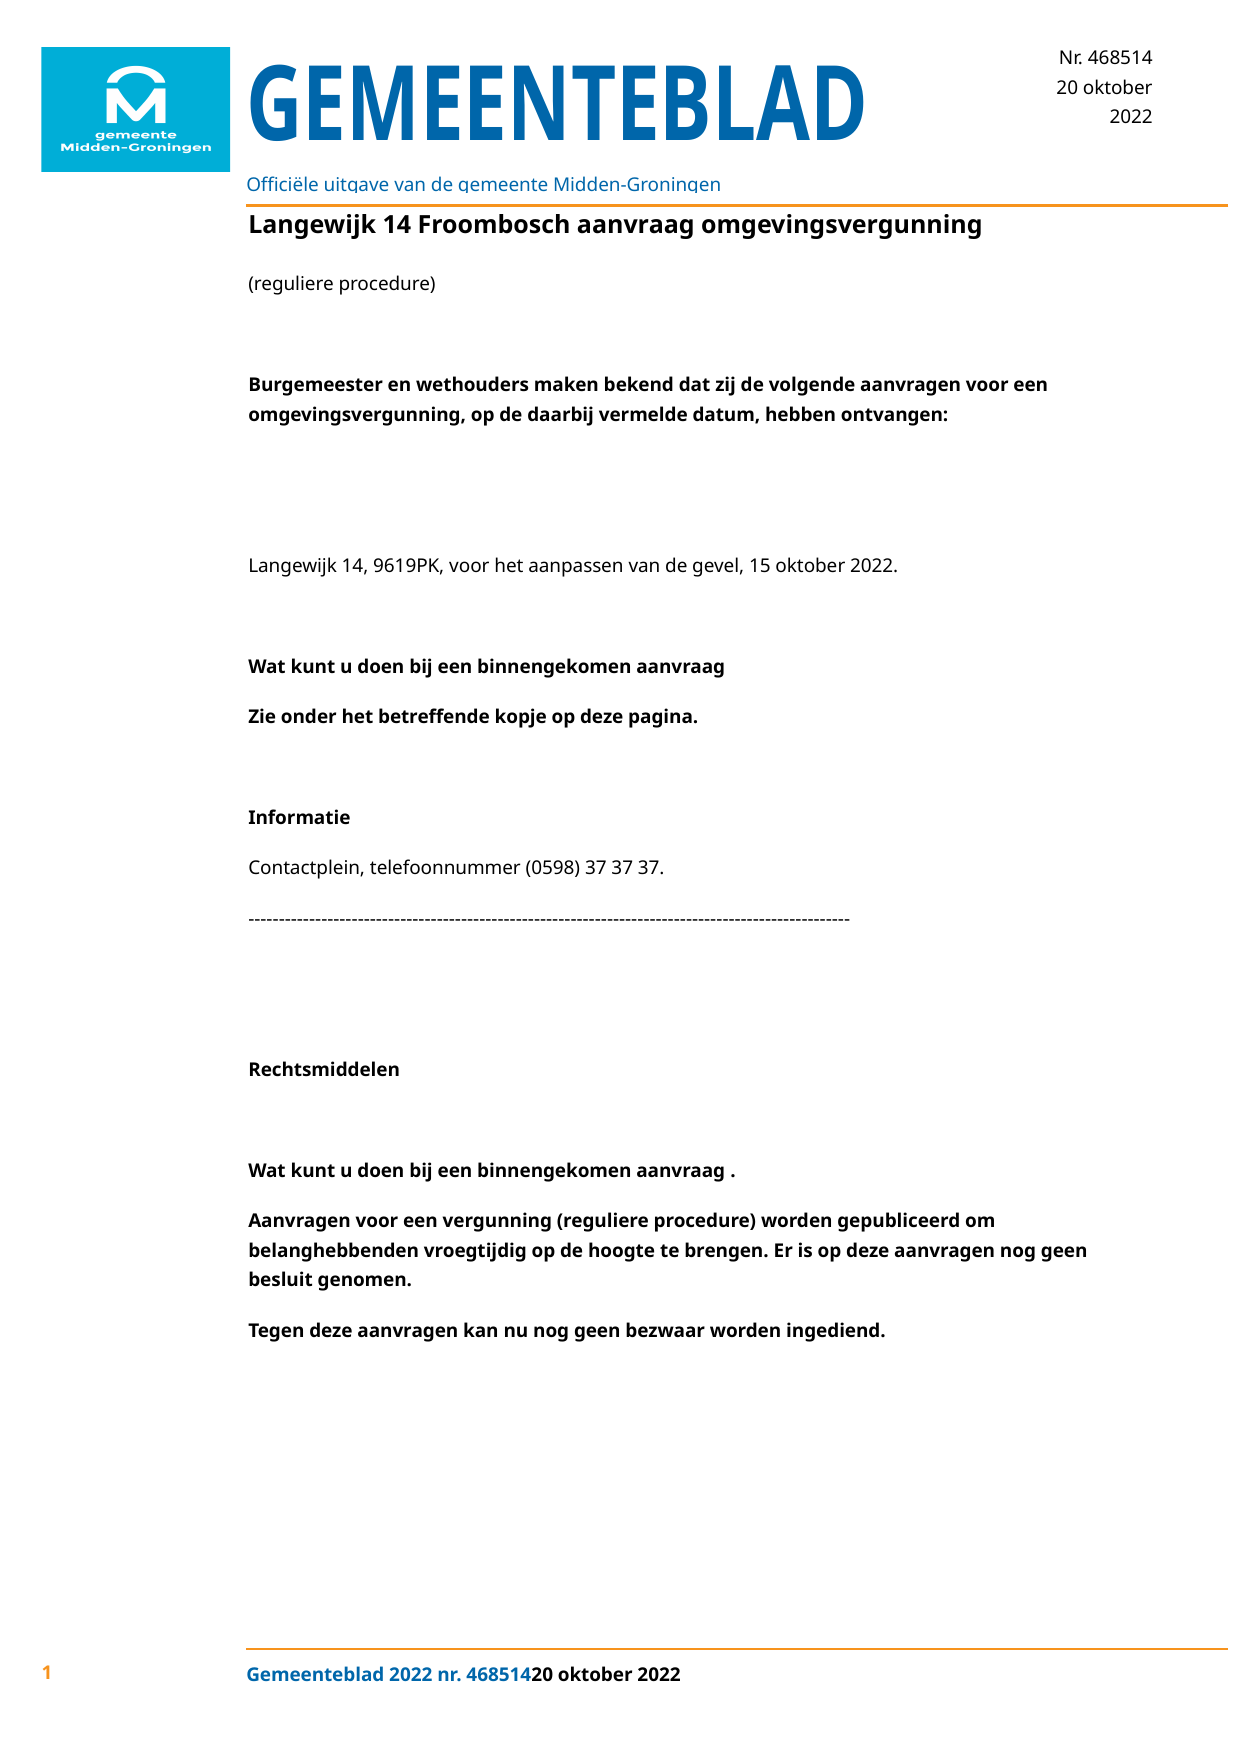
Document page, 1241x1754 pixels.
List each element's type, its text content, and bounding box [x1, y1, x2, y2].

text Wat kunt u doen bij een binnengekomen aanvraag [248, 653, 1152, 678]
text --------------------------------------------------------------------------------------------------- [248, 905, 1152, 931]
text Contactplein, telefoonnummer (0598) 37 37 37. [248, 854, 1152, 880]
text Wat kunt u doen bij een binnengekomen aanvraag . [248, 1157, 1152, 1183]
text (reguliere procedure) [248, 270, 1152, 296]
text Langewijk 14, 9619PK, voor het aanpassen van de gevel, 15 oktober 2022. [248, 552, 1152, 578]
text Aanvragen voor een vergunning (reguliere procedure) worden gepubliceerd om belanghebbenden vroegtijdig op de hoogte te brengen. Er is op deze aanvragen nog geen besluit genomen. [248, 1207, 1152, 1292]
text Tegen deze aanvragen kan nu nog geen bezwaar worden ingediend. [248, 1317, 1152, 1343]
picture [184, 146, 190, 153]
text Zie onder het betreffende kopje op deze pagina. [248, 703, 1152, 729]
text Burgemeester en wethouders maken bekend dat zij de volgende aanvragen voor een omgevingsvergunning, op de daarbij vermelde datum, hebben ontvangen: [248, 371, 1152, 426]
text Rechtsmiddelen [248, 1056, 1152, 1082]
picture [107, 89, 165, 122]
text Langewijk 14 Froombosch aanvraag omgevingsvergunning [248, 207, 1152, 241]
text Informatie [248, 804, 1152, 830]
picture [108, 66, 164, 82]
